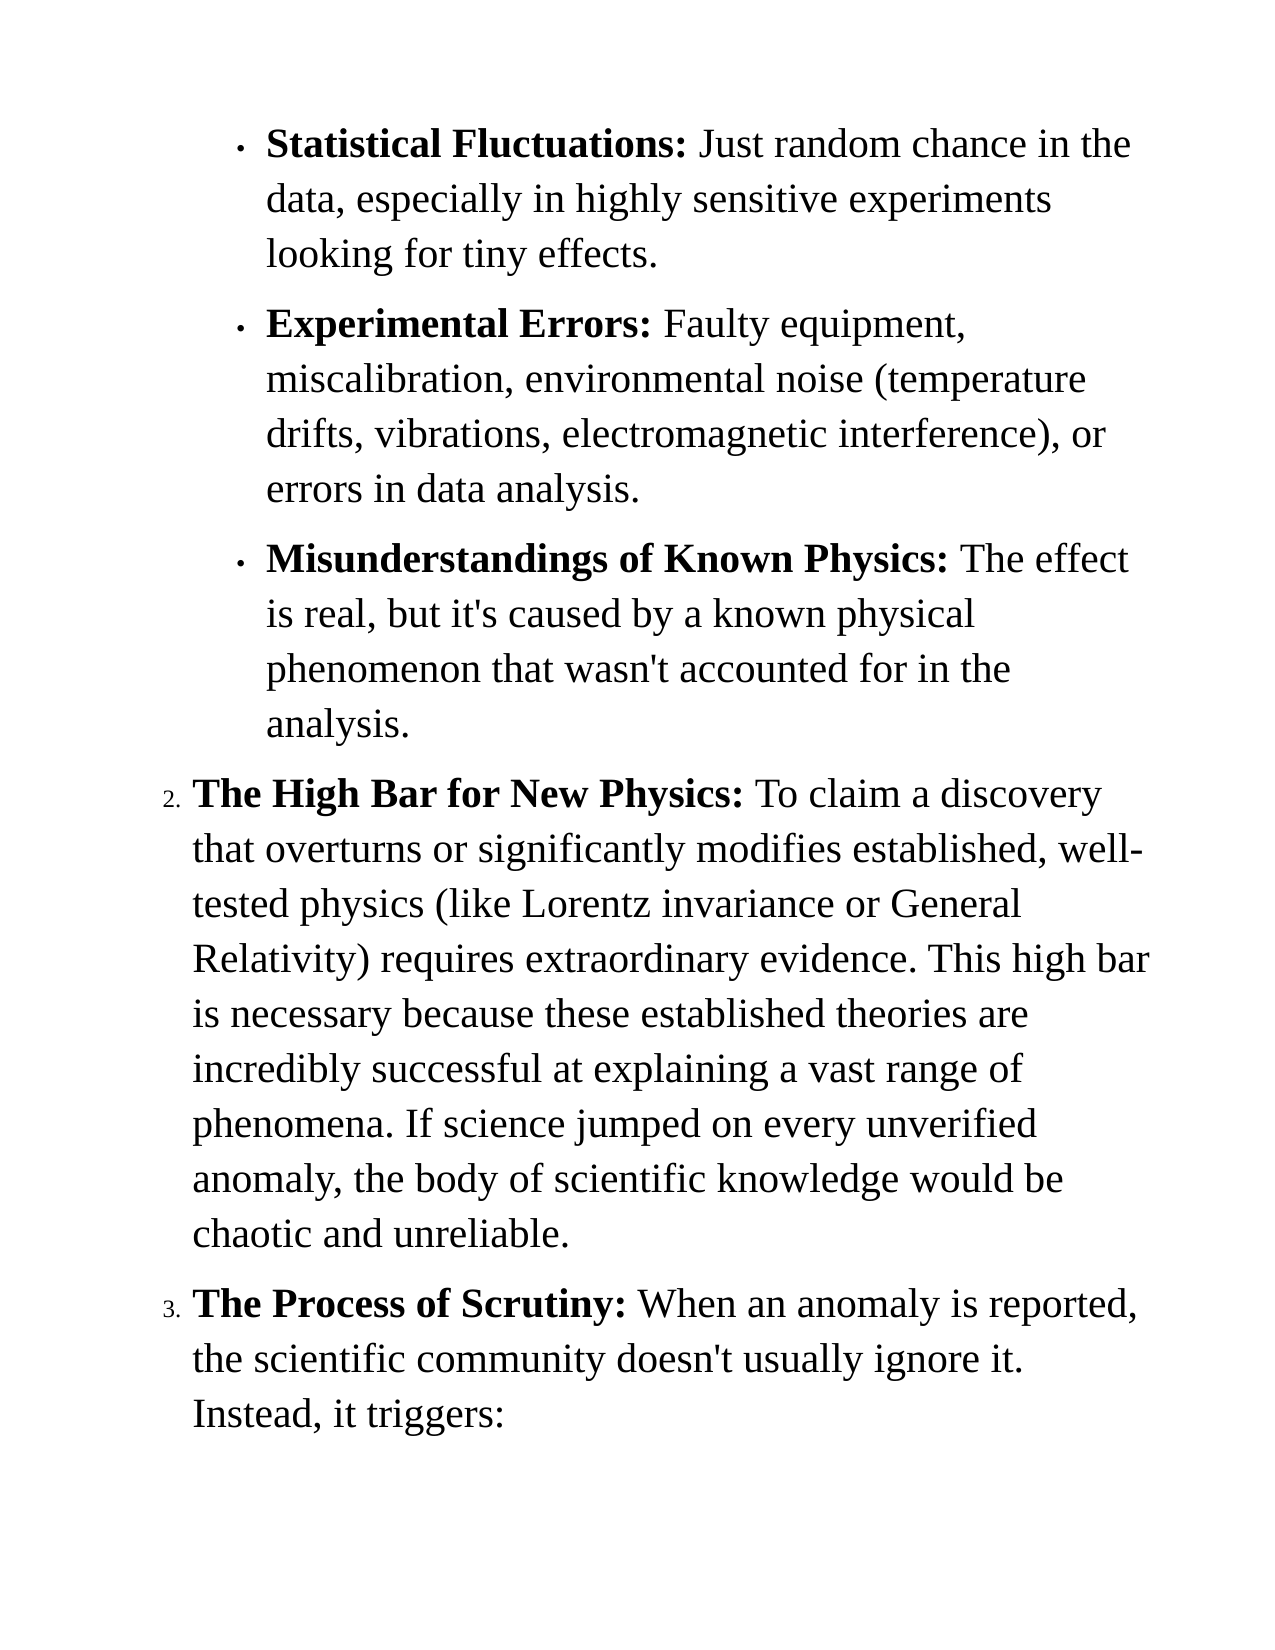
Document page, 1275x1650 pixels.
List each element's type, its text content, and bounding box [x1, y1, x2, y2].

list The High Bar for New Physics: To claim a discovery that overturns or significantly modifies established, well-tested physics (like Lorentz invariance or General Relativity) requires extraordinary evidence. This high bar is necessary because these established theories are incredibly successful at explaining a vast range of phenomena. If science jumped on every unverified anomaly, the body of scientific knowledge would be chaotic and unreliable. [162, 768, 1157, 1257]
list Experimental Errors: Faulty equipment, miscalibration, environmental noise (temperature drifts, vibrations, electromagnetic interference), or errors in data analysis. [236, 298, 1157, 511]
list Misunderstandings of Known Physics: The effect is real, but it's caused by a known physical phenomenon that wasn't accounted for in the analysis. [236, 533, 1157, 746]
list Statistical Fluctuations: Just random chance in the data, especially in highly sensitive experiments looking for tiny effects. [236, 118, 1157, 276]
list The Process of Scrutiny: When an anomaly is reported, the scientific community doesn't usually ignore it. Instead, it triggers: [162, 1278, 1157, 1437]
